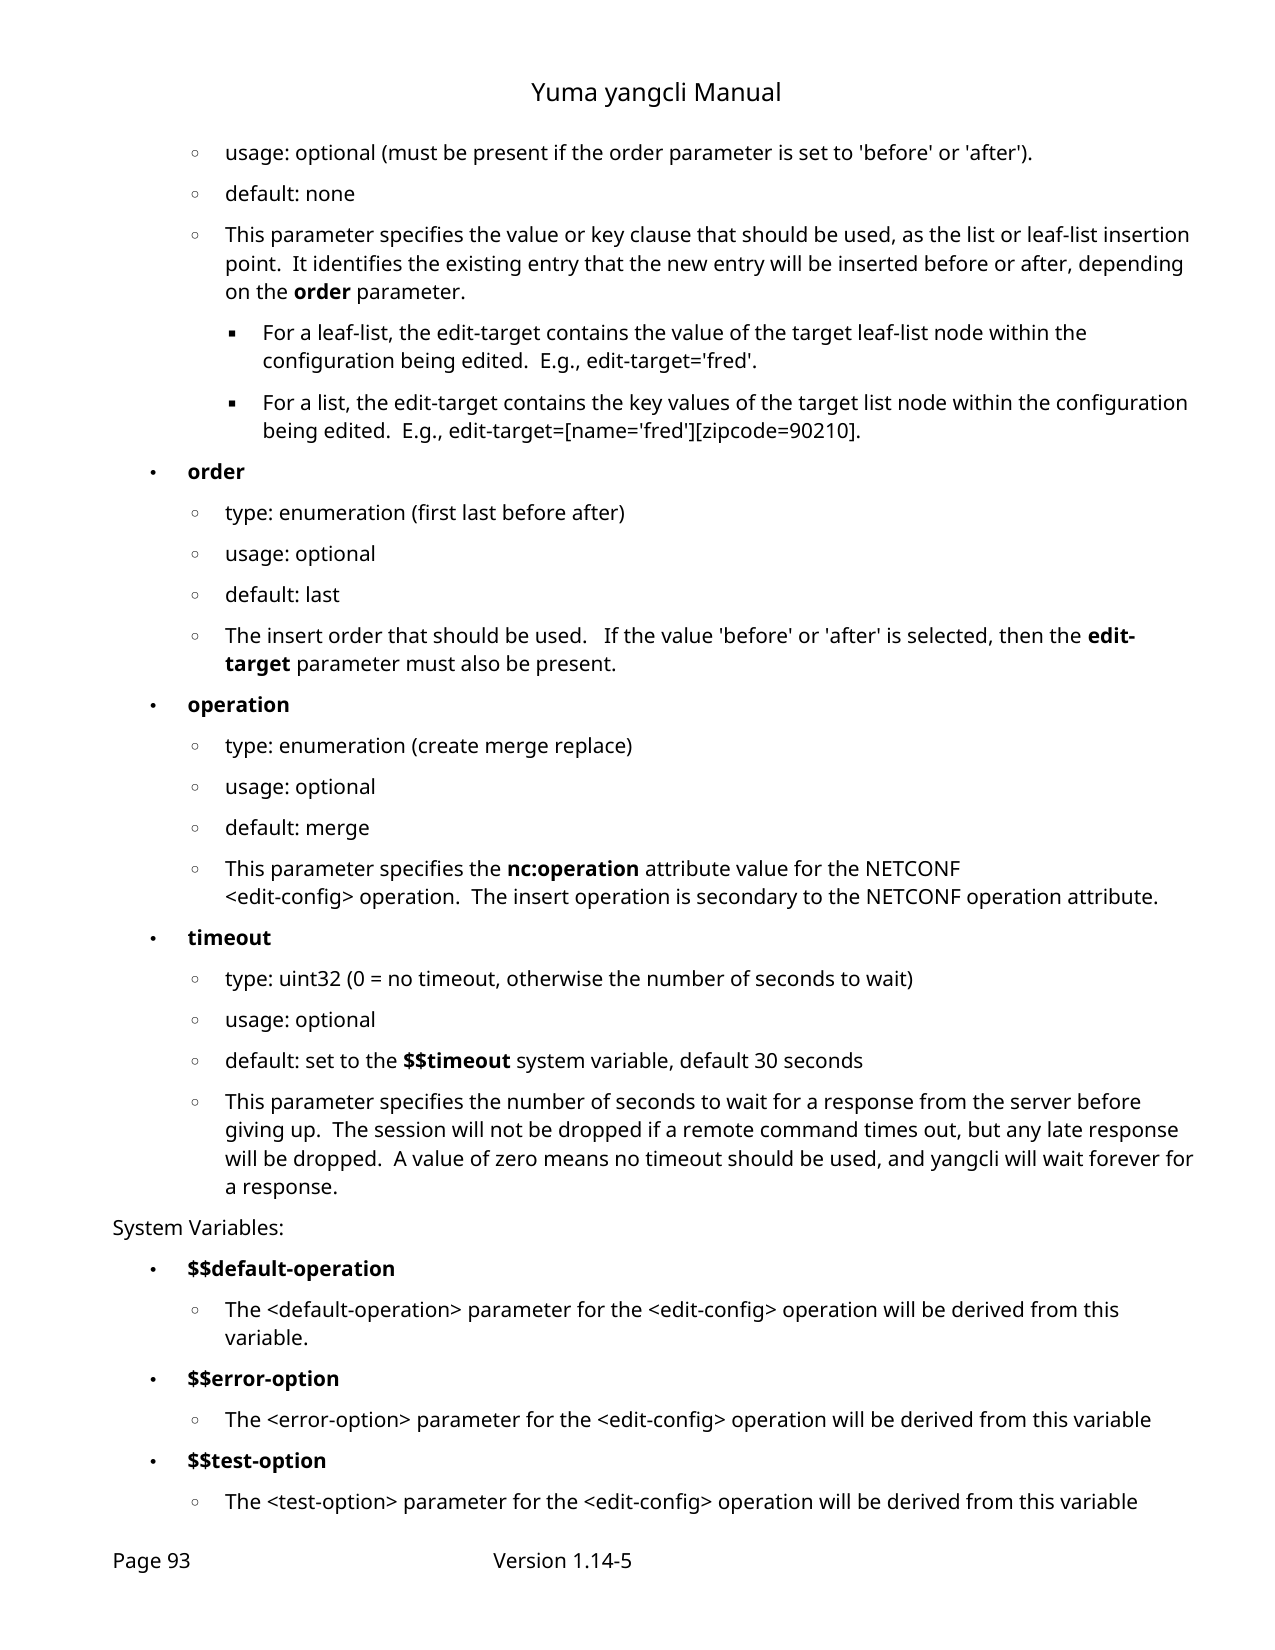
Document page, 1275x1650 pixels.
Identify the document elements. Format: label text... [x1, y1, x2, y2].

list default: merge [187, 813, 1200, 841]
list $$default-operation [150, 1254, 1200, 1283]
list This parameter specifies the value or key clause that should be used, as the list or leaf-list insertion point. It identifies the existing entry that the new entry will be inserted before or after, depending on the order parameter. [187, 220, 1200, 306]
list default: none [187, 179, 1200, 208]
list usage: optional [187, 539, 1200, 567]
list type: enumeration (create merge replace) [187, 731, 1200, 759]
list default: last [187, 580, 1200, 608]
list usage: optional (must be present if the order parameter is set to 'before' or 'after'). [187, 138, 1200, 167]
list The <error-option> parameter for the <edit-config> operation will be derived from this variable [187, 1405, 1200, 1434]
list The <default-operation> parameter for the <edit-config> operation will be derived from this variable. [187, 1295, 1200, 1352]
list This parameter specifies the number of seconds to wait for a response from the server before giving up. The session will not be dropped if a remote command times out, but any late response will be dropped. A value of zero means no timeout should be used, and yangcli will wait forever for a response. [187, 1087, 1200, 1201]
list This parameter specifies the nc:operation attribute value for the NETCONF <edit-config> operation. The insert operation is secondary to the NETCONF operation attribute. [187, 854, 1200, 911]
list For a list, the edit-target contains the key values of the target list node within the configuration being edited. E.g., edit-target=[name='fred'][zipcode=90210]. [225, 388, 1200, 444]
list operation [150, 690, 1200, 718]
text System Variables: [112, 1213, 1200, 1242]
list default: set to the $$timeout system variable, default 30 seconds [187, 1046, 1200, 1074]
list The insert order that should be used. If the value 'before' or 'after' is selected, then the edit-target parameter must also be present. [187, 621, 1200, 678]
list usage: optional [187, 772, 1200, 800]
list type: enumeration (first last before after) [187, 498, 1200, 526]
list For a leaf-list, the edit-target contains the value of the target leaf-list node within the configuration being edited. E.g., edit-target='fred'. [225, 318, 1200, 375]
list usage: optional [187, 1005, 1200, 1033]
list type: uint32 (0 = no timeout, otherwise the number of seconds to wait) [187, 964, 1200, 993]
list timeout [150, 923, 1200, 952]
list $$error-option [150, 1364, 1200, 1393]
list The <test-option> parameter for the <edit-config> operation will be derived from this variable [187, 1487, 1200, 1516]
list order [150, 457, 1200, 485]
list $$test-option [150, 1446, 1200, 1475]
